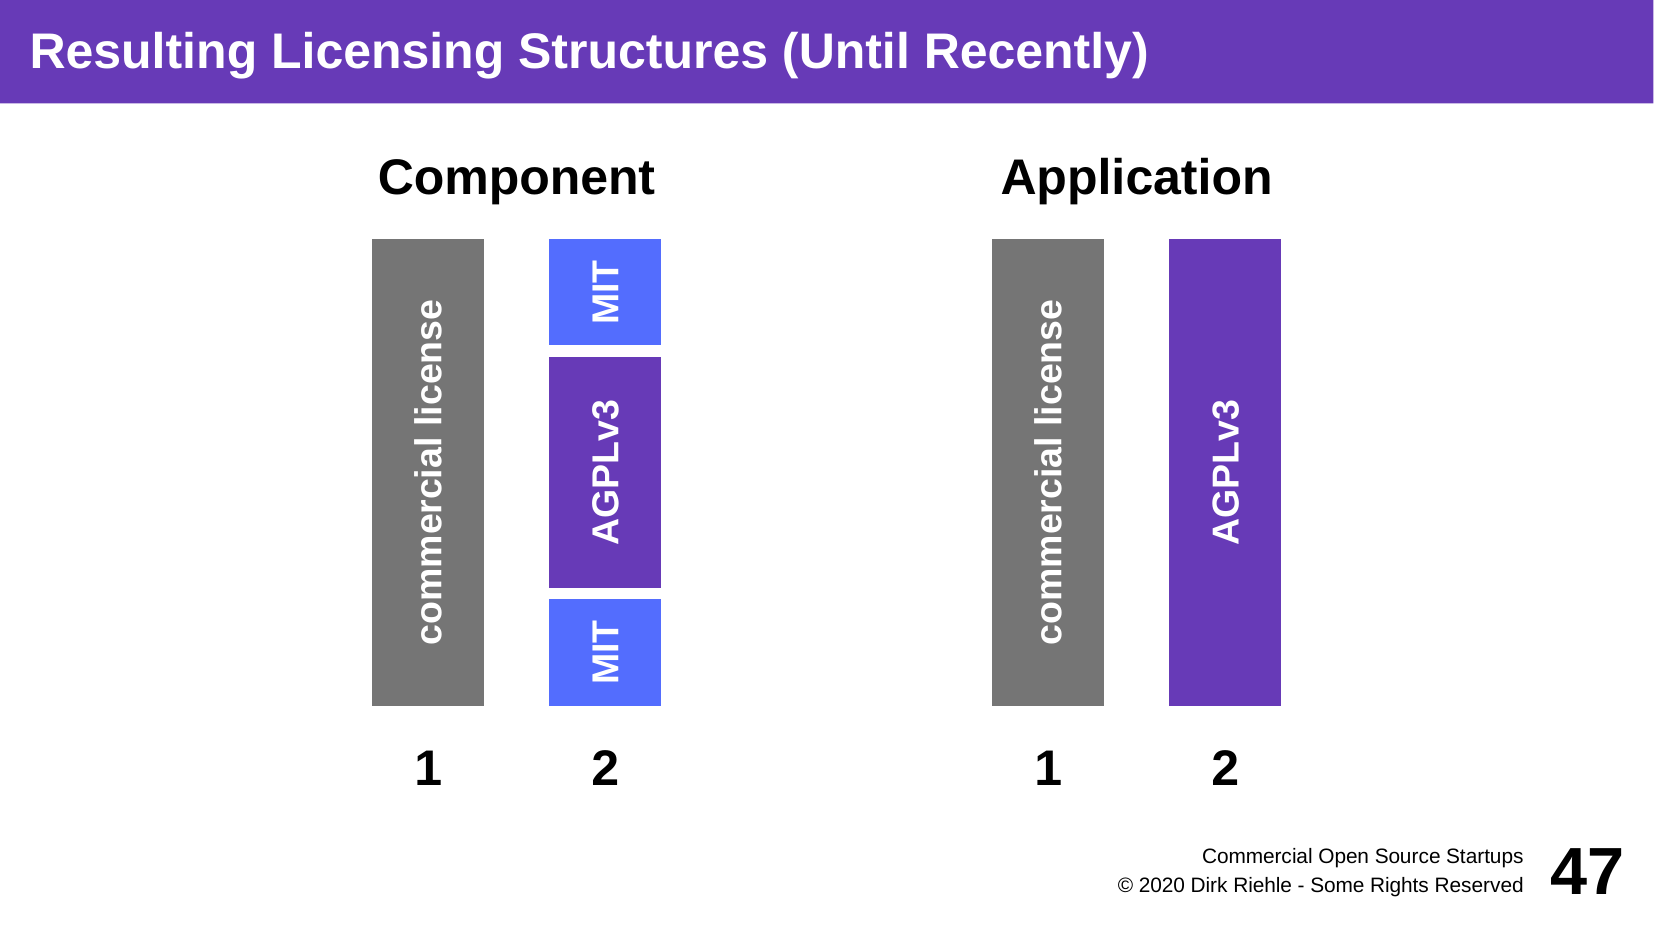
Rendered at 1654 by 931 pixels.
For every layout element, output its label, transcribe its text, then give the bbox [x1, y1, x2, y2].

text_box commercial license [369, 237, 488, 708]
text_box Application [900, 118, 1374, 237]
text_box commercial license [989, 237, 1108, 708]
text_box AGPLv3 [546, 354, 665, 591]
text_box 2 [546, 708, 665, 827]
text_box MIT [546, 237, 665, 349]
title Resulting Licensing Structures (Until Recently) [0, 0, 1654, 104]
text_box Component [280, 118, 753, 237]
text_box 2 [1166, 708, 1285, 827]
text_box 1 [989, 708, 1108, 827]
text_box AGPLv3 [1166, 237, 1285, 708]
text_box MIT [546, 596, 665, 708]
text_box 1 [369, 708, 488, 827]
